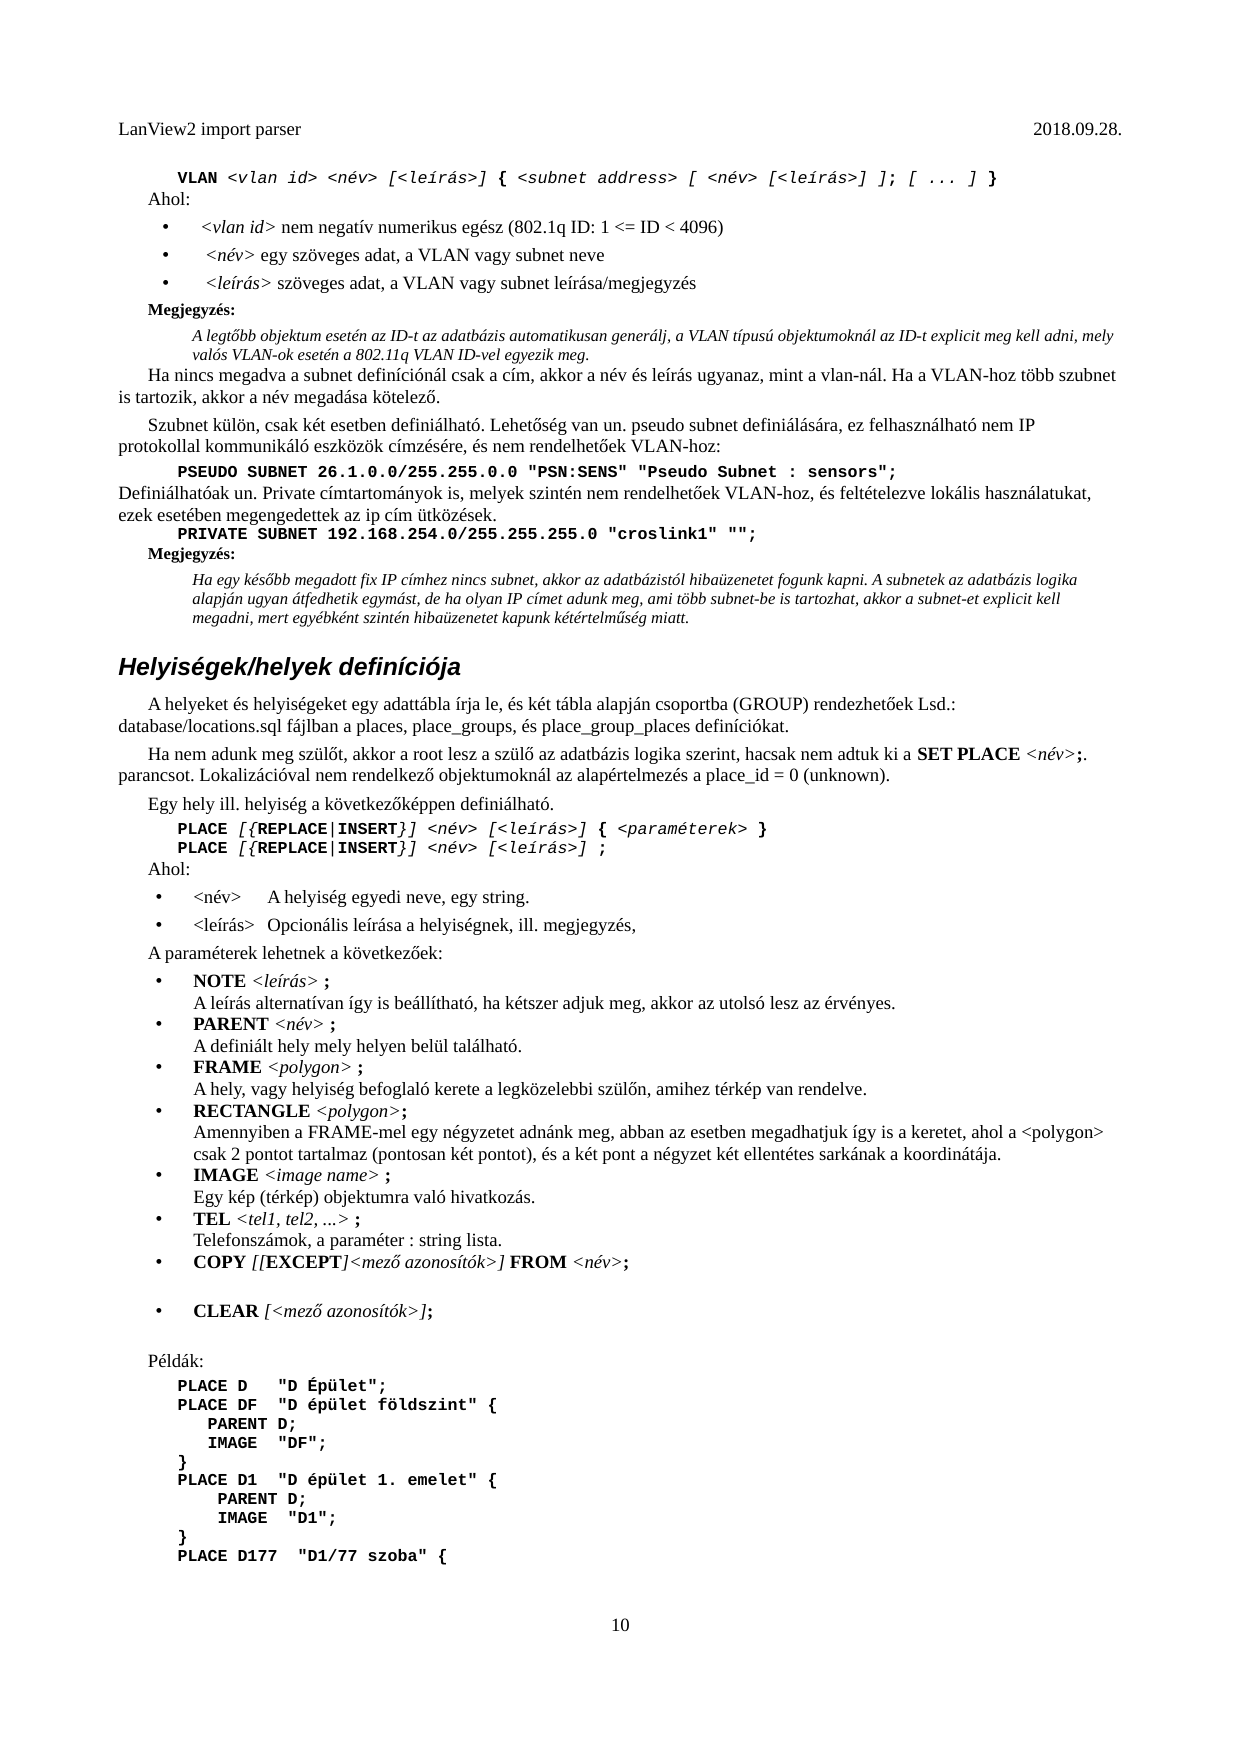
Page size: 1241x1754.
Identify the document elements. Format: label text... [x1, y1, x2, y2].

text PSEUDO SUBNET 26.1.0.0/255.255.0.0 "PSN:SENS" "Pseudo Subnet : sensors"; [177, 463, 1122, 482]
list FRAME <polygon> ; A hely, vagy helyiség befoglaló kerete a legközelebbi szülőn, amihez térkép van rendelve. [156, 1056, 1122, 1099]
text Ahol: [118, 858, 1122, 880]
text PLACE D "D Épület"; [177, 1378, 1122, 1397]
list RECTANGLE <polygon>; Amennyiben a FRAME-mel egy négyzetet adnánk meg, abban az esetben megadhatjuk így is a keretet, ahol a <polygon> csak 2 pontot tartalmaz (pontosan két pontot), és a két pont a négyzet két ellentétes sarkának a koordinátája. [156, 1099, 1122, 1164]
text Ha nincs megadva a subnet definíciónál csak a cím, akkor a név és leírás ugyanaz, mint a vlan-nál. Ha a VLAN-hoz több szubnet is tartozik, akkor a név megadása kötelező. [118, 364, 1122, 407]
text Ahol: [118, 188, 1122, 209]
list <név> egy szöveges adat, a VLAN vagy subnet neve [162, 244, 1122, 266]
text Ha nem adunk meg szülőt, akkor a root lesz a szülő az adatbázis logika szerint, hacsak nem adtuk ki a SET PLACE <név>;. parancsot. Lokalizációval nem rendelkező objektumoknál az alapértelmezés a place_id = 0 (unknown). [118, 743, 1122, 786]
list IMAGE <image name> ; Egy kép (térkép) objektumra való hivatkozás. [156, 1164, 1122, 1207]
text A helyeket és helyiségeket egy adattábla írja le, és két tábla alapján csoportba (GROUP) rendezhetőek Lsd.: database/locations.sql fájlban a places, place_groups, és place_group_places definíciókat. [118, 693, 1122, 736]
subtitle Helyiségek/helyek definíciója [118, 652, 1122, 681]
text Példák: [118, 1350, 1122, 1371]
list COPY [[EXCEPT]<mező azonosítók>] FROM <név>; [156, 1251, 1122, 1294]
list NOTE <leírás> ; A leírás alternatívan így is beállítható, ha kétszer adjuk meg, akkor az utolsó lesz az érvényes. [156, 970, 1122, 1013]
text PLACE [{REPLACE|INSERT}] <név> [<leírás>] { <paraméterek> } [177, 820, 1122, 839]
text Megjegyzés: [118, 300, 1122, 319]
text PLACE DF "D épület földszint" { [177, 1397, 1122, 1415]
list TEL <tel1, tel2, ...> ; Telefonszámok, a paraméter : string lista. [156, 1207, 1122, 1251]
list <leírás> szöveges adat, a VLAN vagy subnet leírása/megjegyzés [162, 272, 1122, 294]
text PRIVATE SUBNET 192.168.254.0/255.255.255.0 "croslink1" ""; [177, 525, 1122, 544]
text PLACE D1 "D épület 1. emelet" { [177, 1472, 1122, 1491]
text Definiálhatóak un. Private címtartományok is, melyek szintén nem rendelhetőek VLAN-hoz, és feltételezve lokális használatukat, ezek esetében megengedettek az ip cím ütközések. [118, 482, 1122, 525]
text PLACE [{REPLACE|INSERT}] <név> [<leírás>] ; [177, 839, 1122, 858]
text IMAGE "D1"; [177, 1510, 1122, 1528]
text PARENT D; [177, 1415, 1122, 1434]
text Szubnet külön, csak két esetben definiálható. Lehetőség van un. pseudo subnet definiálására, ez felhasználható nem IP protokollal kommunikáló eszközök címzésére, és nem rendelhetőek VLAN-hoz: [118, 414, 1122, 457]
text } [177, 1453, 1122, 1472]
list <név> A helyiség egyedi neve, egy string. [156, 886, 1122, 908]
list <leírás> Opcionális leírása a helyiségnek, ill. megjegyzés, [156, 914, 1122, 936]
text IMAGE "DF"; [177, 1434, 1122, 1453]
text A legtőbb objektum esetén az ID-t az adatbázis automatikusan generálj, a VLAN típusú objektumoknál az ID-t explicit meg kell adni, mely valós VLAN-ok esetén a 802.11q VLAN ID-vel egyezik meg. [192, 326, 1122, 364]
text Egy hely ill. helyiség a következőképpen definiálható. [118, 792, 1122, 814]
text } [177, 1528, 1122, 1547]
text PARENT D; [177, 1491, 1122, 1510]
text A paraméterek lehetnek a következőek: [118, 942, 1122, 964]
text Ha egy később megadott fix IP címhez nincs subnet, akkor az adatbázistól hibaüzenetet fogunk kapni. A subnetek az adatbázis logika alapján ugyan átfedhetik egymást, de ha olyan IP címet adunk meg, ami több subnet-be is tartozhat, akkor a subnet-et explicit kell megadni, mert egyébként szintén hibaüzenetet kapunk kétértelműség miatt. [192, 570, 1122, 627]
text VLAN <vlan id> <név> [<leírás>] { <subnet address> [ <név> [<leírás>] ]; [ ... ] } [177, 169, 1122, 188]
list <vlan id> nem negatív numerikus egész (802.1q ID: 1 <= ID < 4096) [162, 216, 1122, 238]
list PARENT <név> ; A definiált hely mely helyen belül található. [156, 1013, 1122, 1056]
list CLEAR [<mező azonosítók>]; [156, 1300, 1122, 1343]
text PLACE D177 "D1/77 szoba" { [177, 1547, 1122, 1566]
text Megjegyzés: [118, 544, 1122, 563]
